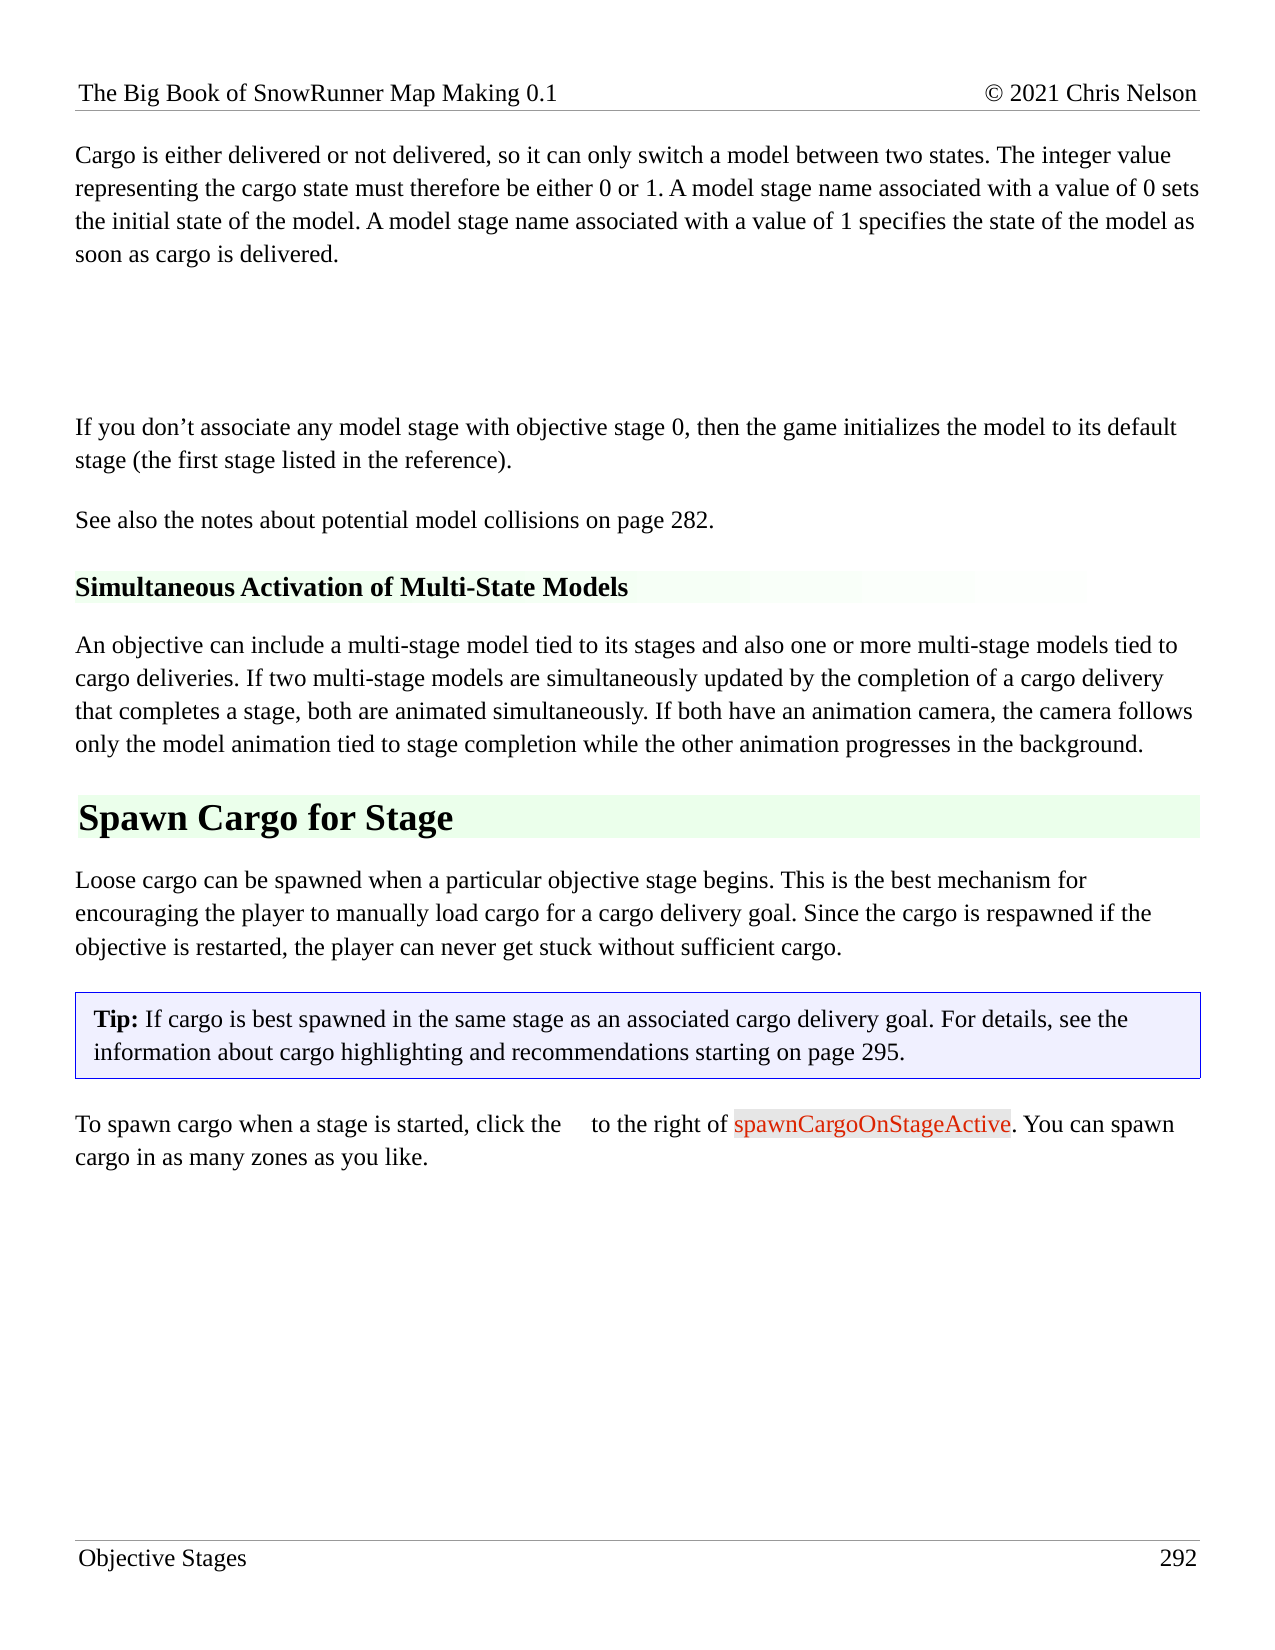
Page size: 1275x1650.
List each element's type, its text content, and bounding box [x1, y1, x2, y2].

text If you don’t associate any model stage with objective stage 0, then the game initializes the model to its default stage (the first stage listed in the reference). [75, 412, 1200, 474]
text Cargo is either delivered or not delivered, so it can only switch a model between two states. The integer value representing the cargo state must therefore be either 0 or 1. A model stage name associated with a value of 0 sets the initial state of the model. A model stage name associated with a value of 1 specifies the state of the model as soon as cargo is delivered. [75, 140, 1200, 268]
text To spawn cargo when a stage is started, click the ➕ to the right of spawnCargoOnStageActive. You can spawn cargo in as many zones as you like. [75, 1109, 1200, 1171]
list If cargo is best spawned in the same stage as an associated cargo delivery goal. For details, see the information about cargo highlighting and recommendations starting on page 295. [76, 993, 1200, 1078]
subtitle Spawn Cargo for Stage [78, 795, 1200, 838]
text Loose cargo can be spawned when a particular objective stage begins. This is the best mechanism for encouraging the player to manually load cargo for a cargo delivery goal. Since the cargo is respawned if the objective is restarted, the player can never get stuck without sufficient cargo. [75, 866, 1200, 960]
subtitle Simultaneous Activation of Multi-State Models [75, 571, 1200, 603]
text See also the notes about potential model collisions on page 282. [75, 505, 1200, 534]
text An objective can include a multi-stage model tied to its stages and also one or more multi-stage models tied to cargo deliveries. If two multi-stage models are simultaneously updated by the completion of a cargo delivery that completes a stage, both are animated simultaneously. If both have an animation camera, the camera follows only the model animation tied to stage completion while the other animation progresses in the background. [75, 630, 1200, 758]
